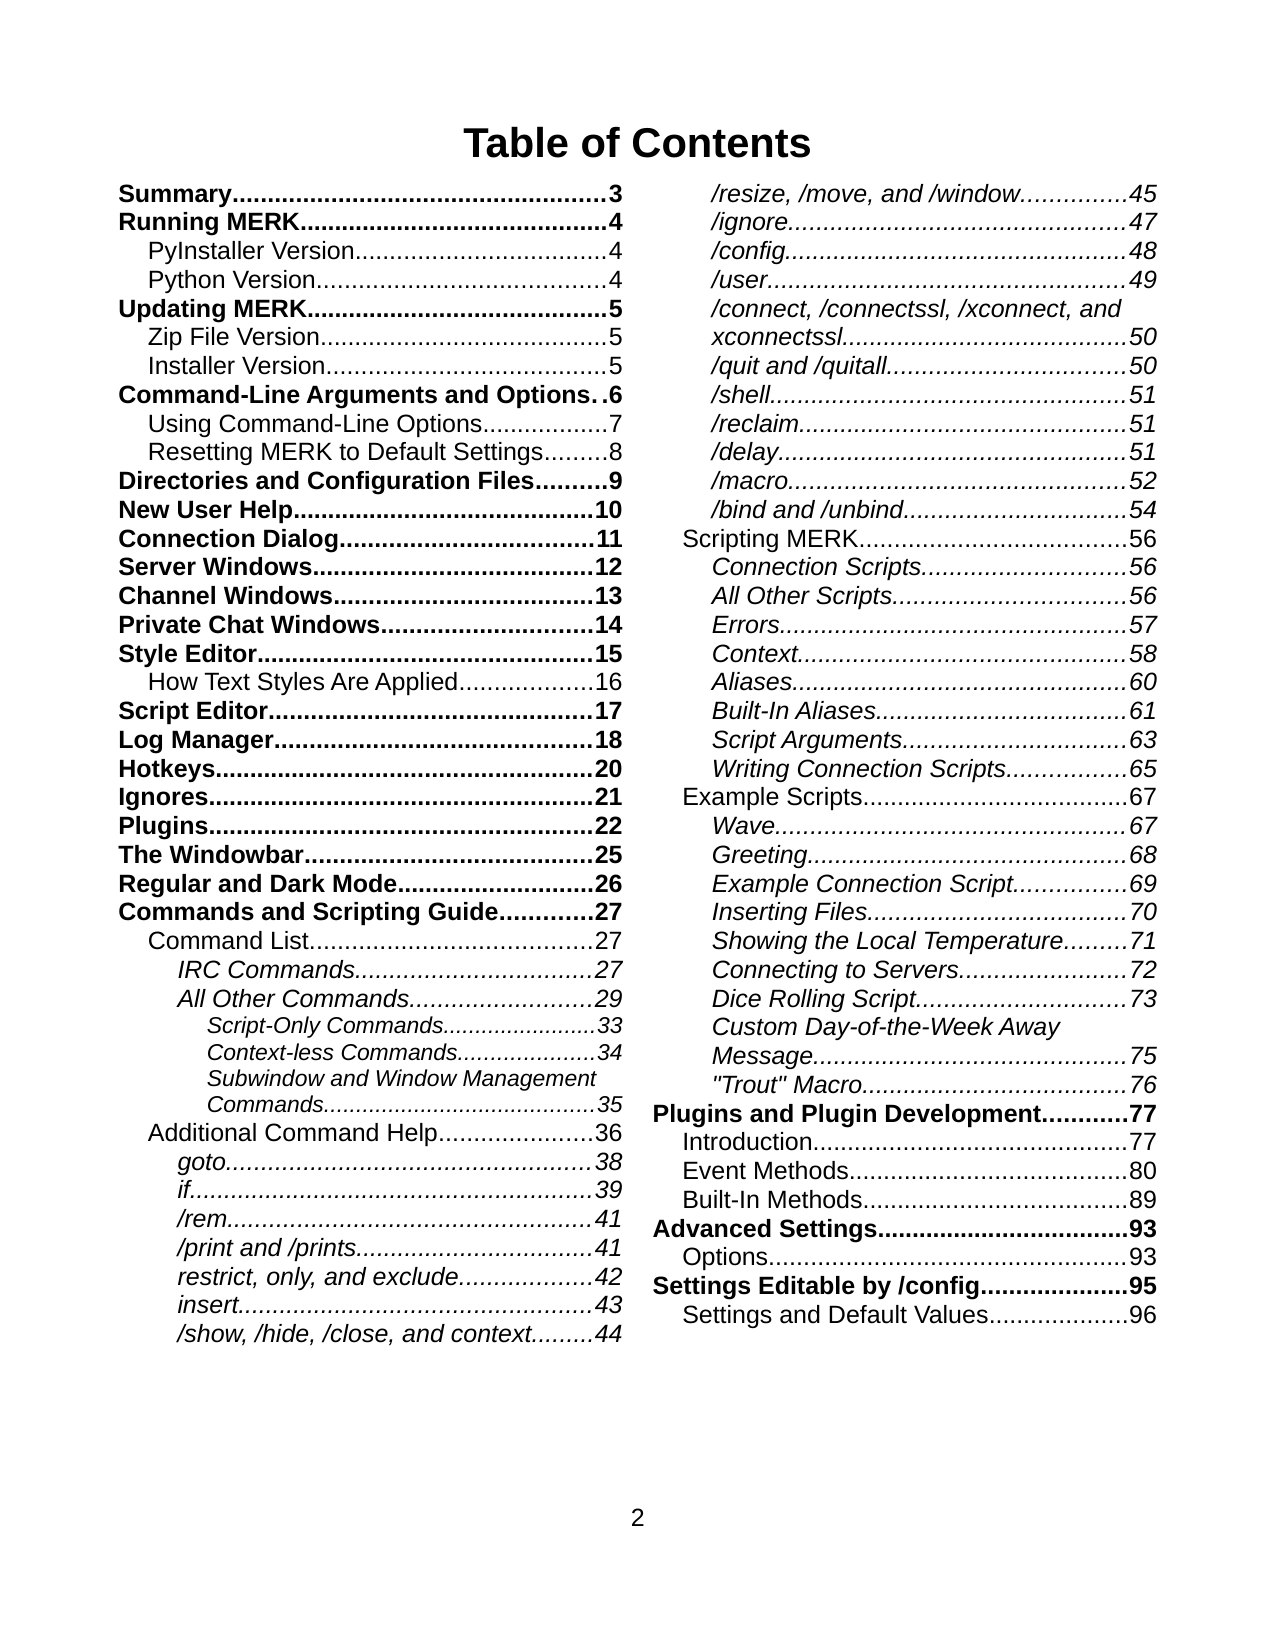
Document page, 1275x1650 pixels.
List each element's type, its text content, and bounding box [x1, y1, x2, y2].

text Style Editor 15 [118, 638, 622, 667]
text Server Windows 12 [118, 552, 622, 581]
text Example Connection Script 69 [712, 868, 1157, 897]
text The Windowbar 25 [118, 840, 622, 868]
text Commands and Scripting Guide 27 [118, 897, 622, 926]
text Command-Line Arguments and Options 6 [118, 380, 622, 408]
text Options 93 [682, 1242, 1157, 1271]
text Plugins and Plugin Development 77 [652, 1098, 1157, 1127]
text Connecting to Servers 72 [712, 955, 1157, 983]
text /shell 51 [712, 380, 1157, 408]
text Script Arguments 63 [712, 725, 1157, 753]
text /config 48 [712, 236, 1157, 265]
text Script Editor 17 [118, 696, 622, 725]
text Installer Version 5 [148, 351, 622, 380]
text Introduction 77 [682, 1127, 1157, 1156]
text "Trout" Macro 76 [712, 1070, 1157, 1098]
text New User Help 10 [118, 495, 622, 523]
text /quit and /quitall 50 [712, 351, 1157, 380]
text Additional Command Help 36 [148, 1118, 622, 1146]
text Using Command-Line Options 7 [148, 408, 622, 437]
text How Text Styles Are Applied 16 [148, 667, 622, 696]
text Subwindow and Window Management Commands 35 [207, 1065, 622, 1118]
text Settings and Default Values 96 [682, 1300, 1157, 1328]
text Custom Day-of-the-Week Away Message 75 [712, 1012, 1157, 1070]
text Dice Rolling Script 73 [712, 983, 1157, 1012]
text Showing the Local Temperature 71 [712, 926, 1157, 955]
text Running MERK 4 [118, 207, 622, 236]
text Resetting MERK to Default Settings 8 [148, 437, 622, 466]
text /delay 51 [712, 437, 1157, 466]
text Summary 3 [118, 178, 622, 207]
text Aliases 60 [712, 667, 1157, 696]
text Scripting MERK 56 [682, 523, 1157, 552]
text /ignore 47 [712, 207, 1157, 236]
text Context-less Commands 34 [207, 1039, 622, 1065]
text Private Chat Windows 14 [118, 610, 622, 638]
text All Other Scripts 56 [712, 581, 1157, 610]
text Wave 67 [712, 811, 1157, 840]
text /print and /prints 41 [177, 1233, 622, 1261]
text PyInstaller Version 4 [148, 236, 622, 265]
text Regular and Dark Mode 26 [118, 868, 622, 897]
text Built-In Aliases 61 [712, 696, 1157, 725]
text Connection Dialog 11 [118, 523, 622, 552]
text Updating MERK 5 [118, 293, 622, 322]
text Channel Windows 13 [118, 581, 622, 610]
text Script-Only Commands 33 [207, 1012, 622, 1039]
text Errors 57 [712, 610, 1157, 638]
text Zip File Version 5 [148, 322, 622, 351]
text /user 49 [712, 265, 1157, 293]
text if 39 [177, 1175, 622, 1204]
text Directories and Configuration Files 9 [118, 466, 622, 495]
text Hotkeys 20 [118, 753, 622, 782]
text /connect, /connectssl, /xconnect, and xconnectssl 50 [712, 293, 1157, 351]
text Plugins 22 [118, 811, 622, 840]
text Greeting 68 [712, 840, 1157, 868]
text /macro 52 [712, 466, 1157, 495]
text Ignores 21 [118, 782, 622, 811]
text Advanced Settings 93 [652, 1213, 1157, 1242]
text Inserting Files 70 [712, 897, 1157, 926]
text goto 38 [177, 1146, 622, 1175]
subtitle Table of Contents [118, 118, 1157, 166]
text restrict, only, and exclude 42 [177, 1261, 622, 1290]
text Command List 27 [148, 926, 622, 955]
text insert 43 [177, 1290, 622, 1319]
text Example Scripts 67 [682, 782, 1157, 811]
text /show, /hide, /close, and context 44 [177, 1319, 622, 1348]
text /bind and /unbind 54 [712, 495, 1157, 523]
text Connection Scripts 56 [712, 552, 1157, 581]
text /reclaim 51 [712, 408, 1157, 437]
text Log Manager 18 [118, 725, 622, 753]
text /rem 41 [177, 1204, 622, 1233]
text IRC Commands 27 [177, 955, 622, 983]
text Writing Connection Scripts 65 [712, 753, 1157, 782]
text All Other Commands 29 [177, 983, 622, 1012]
text Context 58 [712, 638, 1157, 667]
text Event Methods 80 [682, 1156, 1157, 1185]
text Built-In Methods 89 [682, 1185, 1157, 1213]
text Python Version 4 [148, 265, 622, 293]
text /resize, /move, and /window 45 [712, 178, 1157, 207]
text Settings Editable by /config 95 [652, 1271, 1157, 1300]
